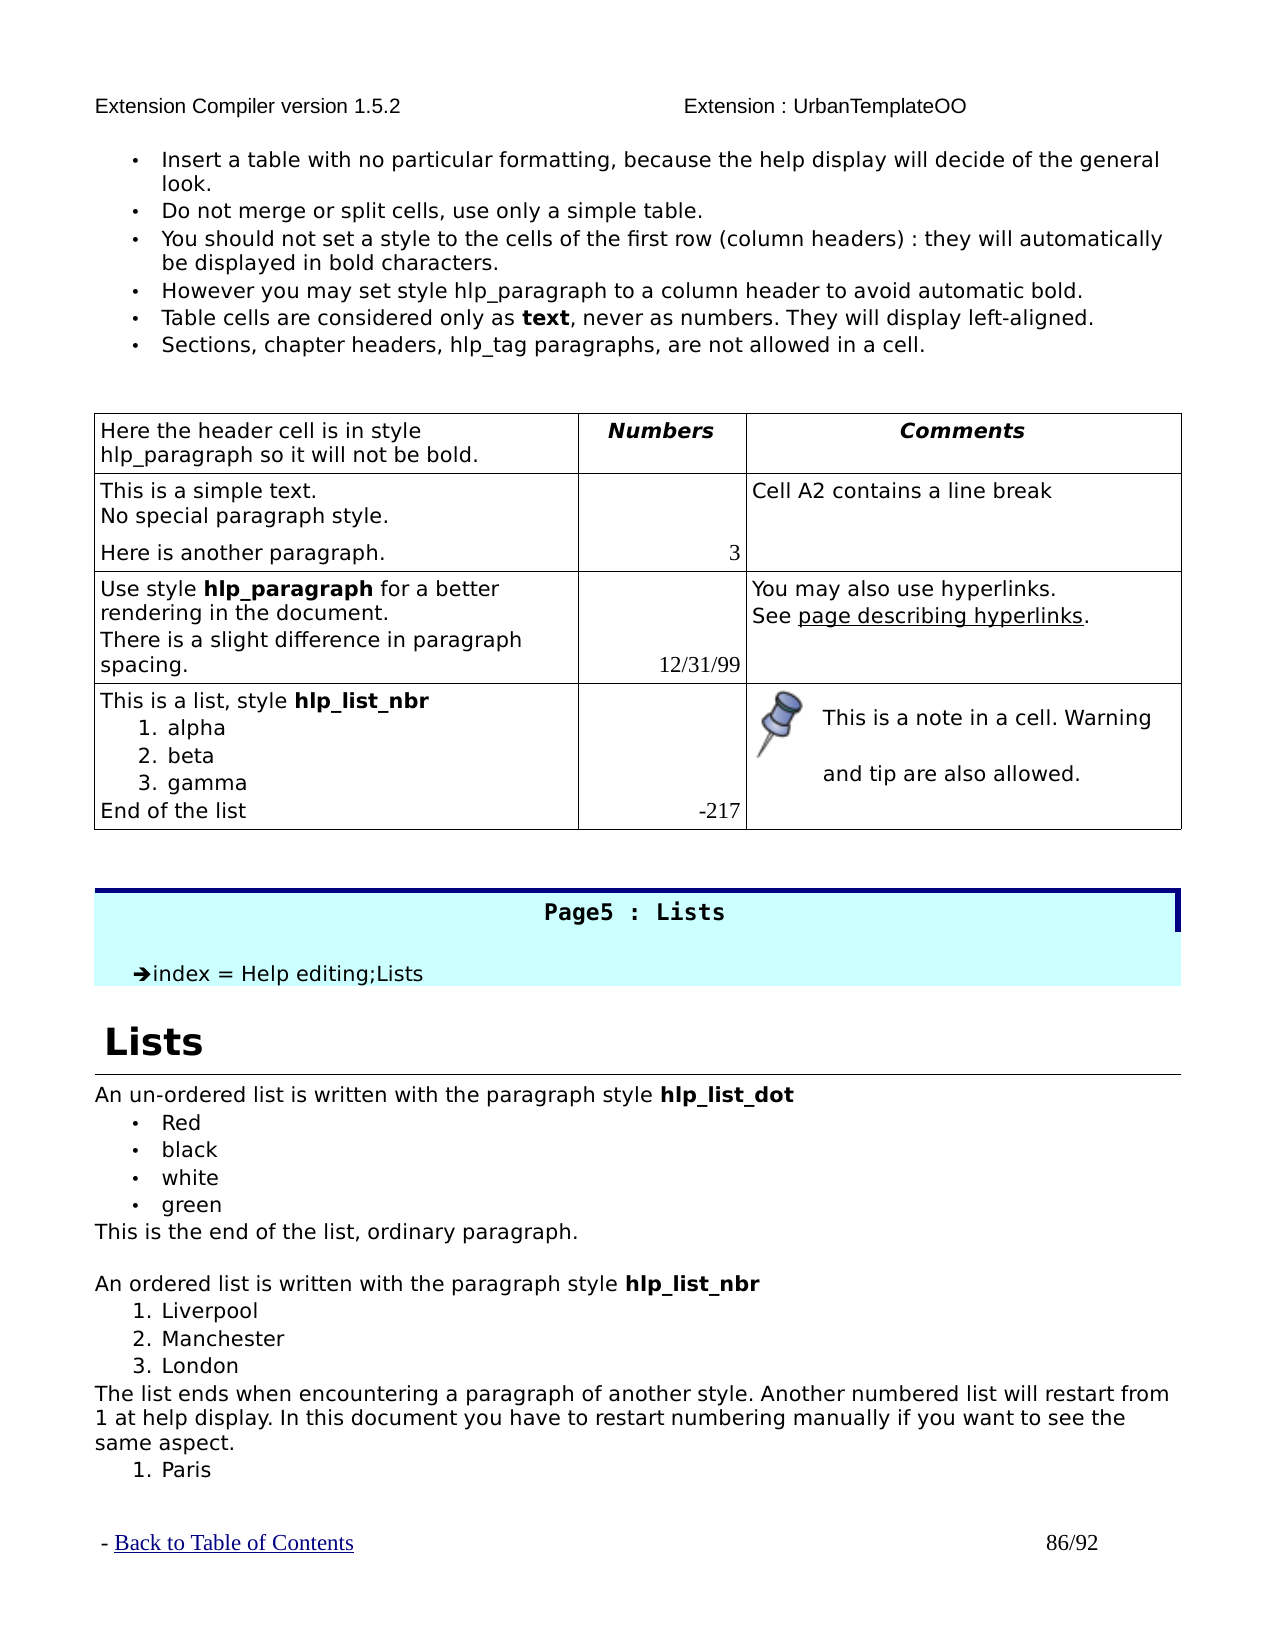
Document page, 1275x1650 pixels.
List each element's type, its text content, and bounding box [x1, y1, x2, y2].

table_cell This is a note in a cell. Warning and tip are also allowed. [747, 684, 1181, 829]
table_cell 31/12/99 [579, 572, 746, 683]
list index = Help editing;Lists [94, 961, 1181, 986]
table_cell -217 [579, 684, 746, 829]
list Liverpool [132, 1299, 1181, 1324]
table_cell Use style hlp_paragraph for a better rendering in the document. There is a slight difference in paragraph spacing. [95, 572, 578, 683]
table_cell This is a simple text. No special paragraph style. Here is another paragraph. [95, 474, 578, 571]
list white [132, 1165, 1181, 1190]
text An un-ordered list is written with the paragraph style hlp_list_dot [94, 1083, 1181, 1108]
text The list ends when encountering a paragraph of another style. Another numbered list will restart from 1 at help display. In this document you have to restart numbering manually if you want to see the same aspect. [94, 1382, 1181, 1455]
table_cell You may also use hyperlinks. See page describing hyperlinks. [747, 572, 1181, 683]
list However you may set style hlp_paragraph to a column header to avoid automatic bold. [132, 279, 1181, 303]
table_header Here the header cell is in style hlp_paragraph so it will not be bold. [95, 414, 578, 473]
text This is the end of the list, ordinary paragraph. [94, 1220, 1181, 1245]
table_header Numbers [579, 414, 746, 473]
table_header Comments [747, 414, 1181, 473]
list Insert a table with no particular formatting, because the help display will decide of the general look. [132, 147, 1181, 196]
table_cell Cell A2 contains a line break [747, 474, 1181, 571]
list You should not set a style to the cells of the first row (column headers) : they will automatically be displayed in bold characters. [132, 227, 1181, 276]
list Manchester [132, 1327, 1181, 1351]
list London [132, 1354, 1181, 1379]
list Sections, chapter headers, hlp_tag paragraphs, are not allowed in a cell. [132, 333, 1181, 358]
list Red [132, 1111, 1181, 1135]
text Page5 : Lists [94, 889, 1175, 932]
list Do not merge or split cells, use only a simple table. [132, 199, 1181, 224]
list Paris [132, 1458, 1181, 1482]
text An ordered list is written with the paragraph style hlp_list_nbr [94, 1248, 1181, 1297]
text Lists [94, 1011, 1181, 1074]
picture [752, 689, 808, 761]
list black [132, 1138, 1181, 1162]
table_cell This is a list, style hlp_list_nbr alpha beta gamma End of the list [95, 684, 578, 829]
list green [132, 1193, 1181, 1217]
list Table cells are considered only as text, never as numbers. They will display left-aligned. [132, 306, 1181, 331]
table_cell 3 [579, 474, 746, 571]
